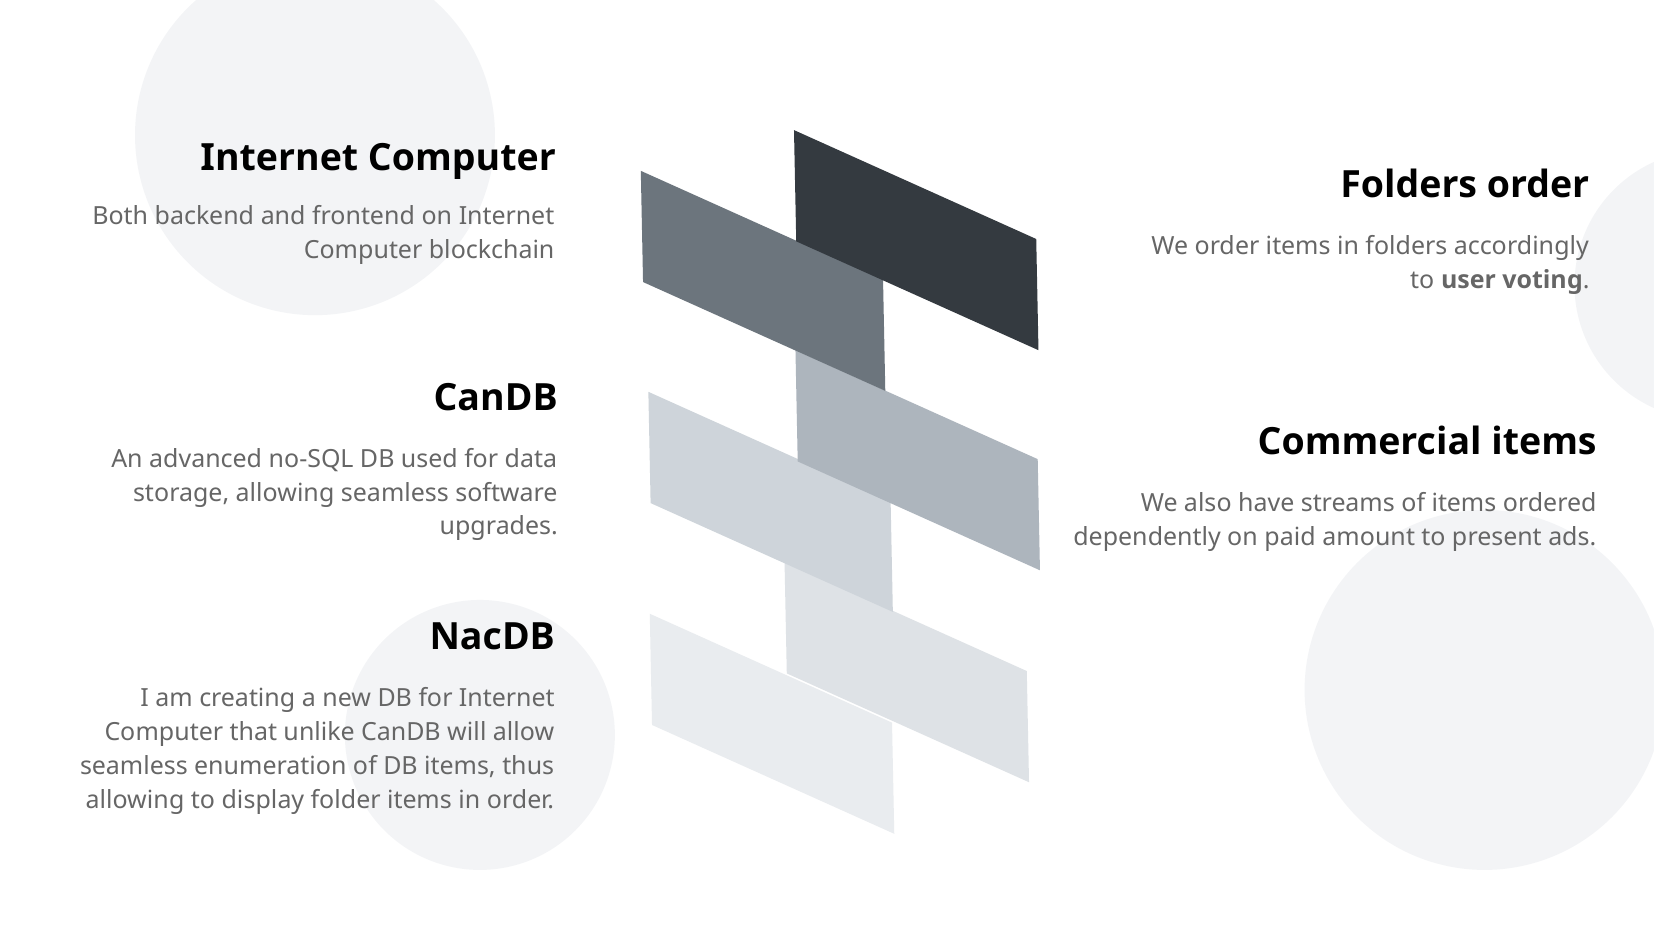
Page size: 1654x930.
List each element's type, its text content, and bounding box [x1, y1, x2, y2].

text_box Internet Computer [113, 123, 571, 190]
text_box CanDB [242, 362, 573, 429]
text_box I am creating a new DB for Internet Computer that unlike CanDB will allow seamless enumeration of DB items, thus allowing to display folder items in order. [14, 672, 570, 823]
text_box An advanced no-SQL DB used for data storage, allowing seamless software upgrades. [17, 432, 573, 607]
text_box NacDB [239, 602, 570, 668]
text_box Commercial items [1199, 407, 1612, 473]
text_box We also have streams of items ordered dependently on paid amount to present ads. [1057, 477, 1612, 600]
text_box Both backend and frontend on Internet Computer blockchain [14, 190, 570, 313]
text_box Folders order [1274, 149, 1605, 216]
text_box We order items in folders accordingly to user voting. [1124, 220, 1605, 343]
